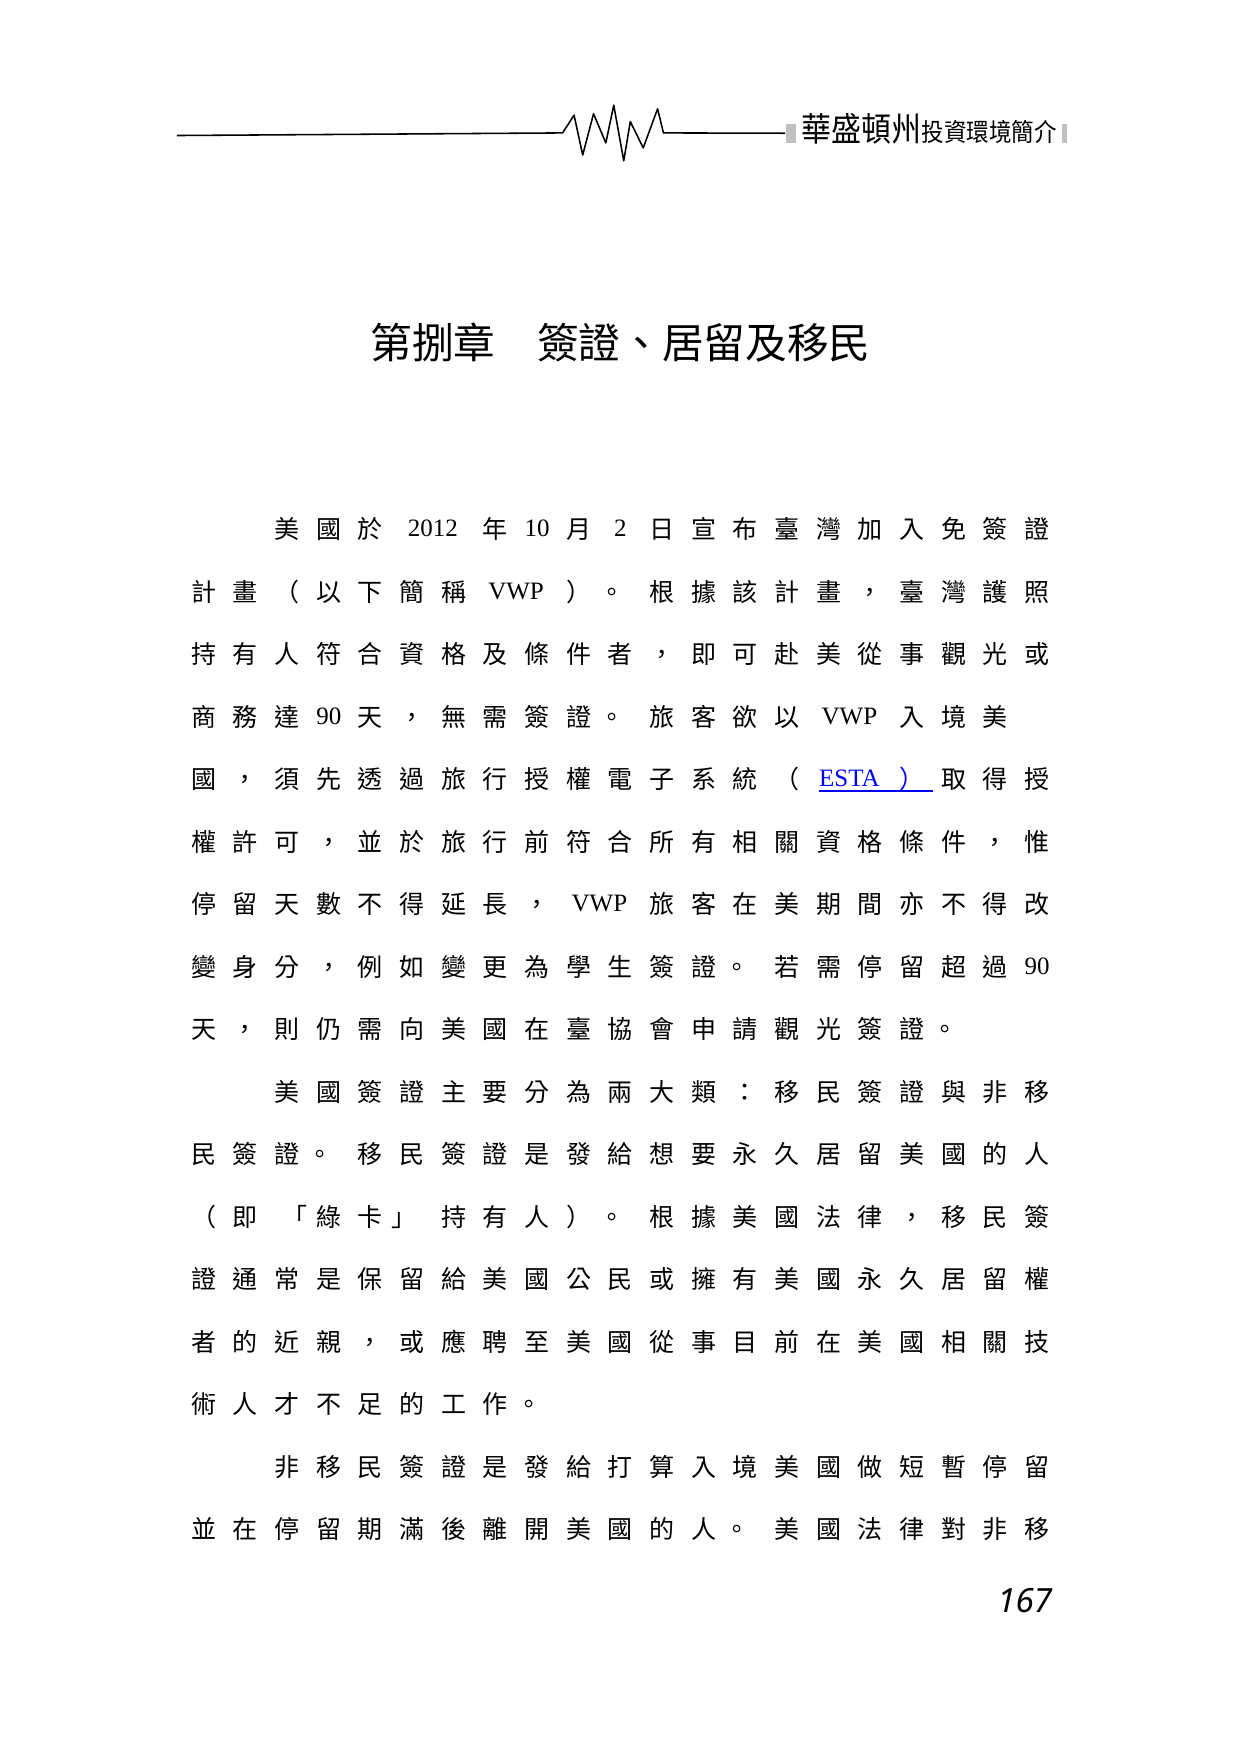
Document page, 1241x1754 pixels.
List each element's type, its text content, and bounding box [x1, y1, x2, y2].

text 非移民簽證是發給打算入境美國做短暫停留並在停留期滿後離開美國的人。美國法律對非移 [183, 1424, 1058, 1549]
text 美國於2012年10月2日宣布臺灣加入免簽證計畫（以下簡稱VWP）。根據該計畫，臺灣護照持有人符合資格及條件者，即可赴美從事觀光或商務達90天，無需簽證。旅客欲以VWP入境美國，須先透過旅行授權電子系統（ESTA）取得授權許可，並於旅行前符合所有相關資格條件，惟停留天數不得延長，VWP旅客在美期間亦不得改變身分，例如變更為學生簽證。若需停留超過90天，則仍需向美國在臺協會申請觀光簽證。 [183, 486, 1058, 1049]
text 美國簽證主要分為兩大類：移民簽證與非移民簽證。移民簽證是發給想要永久居留美國的人（即「綠卡」持有人）。根據美國法律，移民簽證通常是保留給美國公民或擁有美國永久居留權者的近親，或應聘至美國從事目前在美國相關技術人才不足的工作。 [183, 1049, 1058, 1424]
text 第捌章 簽證、居留及移民 [183, 299, 1058, 361]
